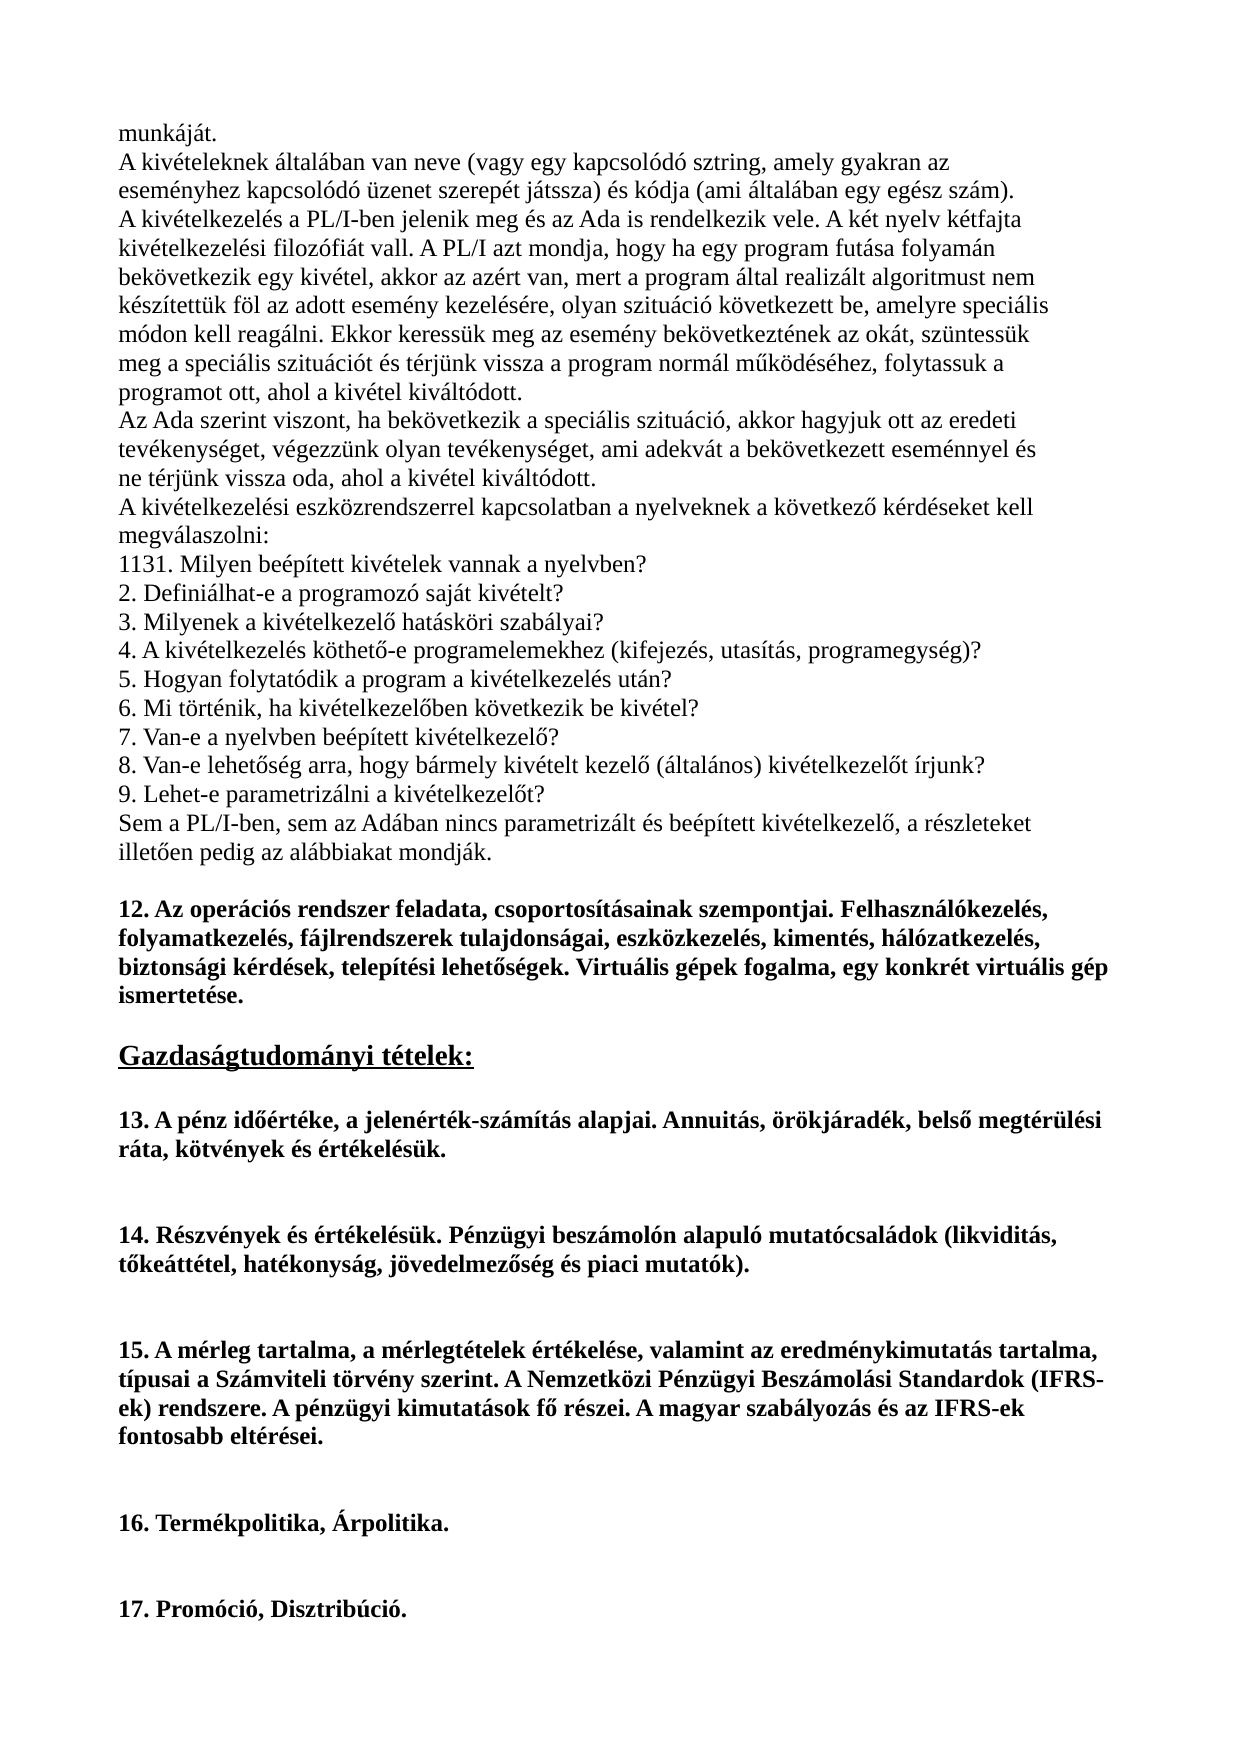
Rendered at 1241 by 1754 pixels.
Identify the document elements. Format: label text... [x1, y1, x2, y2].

text A kivételkezelési eszközrendszerrel kapcsolatban a nyelveknek a következő kérdéseket kell [118, 492, 1122, 521]
text munkáját. [118, 118, 1122, 147]
text folyamatkezelés, fájlrendszerek tulajdonságai, eszközkezelés, kimentés, hálózatkezelés, biztonsági kérdések, telepítési lehetőségek. Virtuális gépek fogalma, egy konkrét virtuális gép ismertetése. [118, 923, 1122, 1009]
text 3. Milyenek a kivételkezelő hatásköri szabályai? [118, 607, 1122, 636]
text 16. Termékpolitika, Árpolitika. [118, 1508, 1122, 1536]
text 6. Mi történik, ha kivételkezelőben következik be kivétel? [118, 693, 1122, 722]
text 1131. Milyen beépített kivételek vannak a nyelvben? [118, 549, 1122, 578]
text készítettük föl az adott esemény kezelésére, olyan szituáció következett be, amelyre speciális [118, 291, 1122, 319]
text Az Ada szerint viszont, ha bekövetkezik a speciális szituáció, akkor hagyjuk ott az eredeti [118, 406, 1122, 434]
text bekövetkezik egy kivétel, akkor az azért van, mert a program által realizált algoritmust nem [118, 262, 1122, 291]
text programot ott, ahol a kivétel kiváltódott. [118, 377, 1122, 406]
text 13. A pénz időértéke, a jelenérték-számítás alapjai. Annuitás, örökjáradék, belső megtérülési ráta, kötvények és értékelésük. [118, 1105, 1122, 1163]
text ne térjünk vissza oda, ahol a kivétel kiváltódott. [118, 463, 1122, 492]
text 5. Hogyan folytatódik a program a kivételkezelés után? [118, 664, 1122, 693]
text 4. A kivételkezelés köthető-e programelemekhez (kifejezés, utasítás, programegység)? [118, 636, 1122, 664]
text eseményhez kapcsolódó üzenet szerepét játssza) és kódja (ami általában egy egész szám). [118, 176, 1122, 204]
text módon kell reagálni. Ekkor keressük meg az esemény bekövetkeztének az okát, szüntessük [118, 319, 1122, 348]
text 7. Van-e a nyelvben beépített kivételkezelő? [118, 722, 1122, 751]
text 15. A mérleg tartalma, a mérlegtételek értékelése, valamint az eredménykimutatás tartalma, típusai a Számviteli törvény szerint. A Nemzetközi Pénzügyi Beszámolási Standardok (IFRS-ek) rendszere. A pénzügyi kimutatások fő részei. A magyar szabályozás és az IFRS-ek fontosabb eltérései. [118, 1335, 1122, 1450]
text 9. Lehet-e parametrizálni a kivételkezelőt? [118, 779, 1122, 808]
text 8. Van-e lehetőség arra, hogy bármely kivételt kezelő (általános) kivételkezelőt írjunk? [118, 751, 1122, 779]
text A kivételkezelés a PL/I-ben jelenik meg és az Ada is rendelkezik vele. A két nyelv kétfajta [118, 204, 1122, 233]
text tevékenységet, végezzünk olyan tevékenységet, ami adekvát a bekövetkezett eseménnyel és [118, 434, 1122, 463]
text illetően pedig az alábbiakat mondják. [118, 837, 1122, 866]
text 14. Részvények és értékelésük. Pénzügyi beszámolón alapuló mutatócsaládok (likviditás, tőkeáttétel, hatékonyság, jövedelmezőség és piaci mutatók). [118, 1220, 1122, 1278]
text meg a speciális szituációt és térjünk vissza a program normál működéséhez, folytassuk a [118, 348, 1122, 377]
text 17. Promóció, Disztribúció. [118, 1594, 1122, 1623]
text 12. Az operációs rendszer feladata, csoportosításainak szempontjai. Felhasználókezelés, [118, 894, 1122, 923]
text A kivételeknek általában van neve (vagy egy kapcsolódó sztring, amely gyakran az [118, 147, 1122, 176]
text megválaszolni: [118, 521, 1122, 549]
text Gazdaságtudományi tételek: [118, 1038, 1122, 1072]
text kivételkezelési filozófiát vall. A PL/I azt mondja, hogy ha egy program futása folyamán [118, 233, 1122, 262]
text 2. Definiálhat-e a programozó saját kivételt? [118, 578, 1122, 607]
text Sem a PL/I-ben, sem az Adában nincs parametrizált és beépített kivételkezelő, a részleteket [118, 808, 1122, 837]
